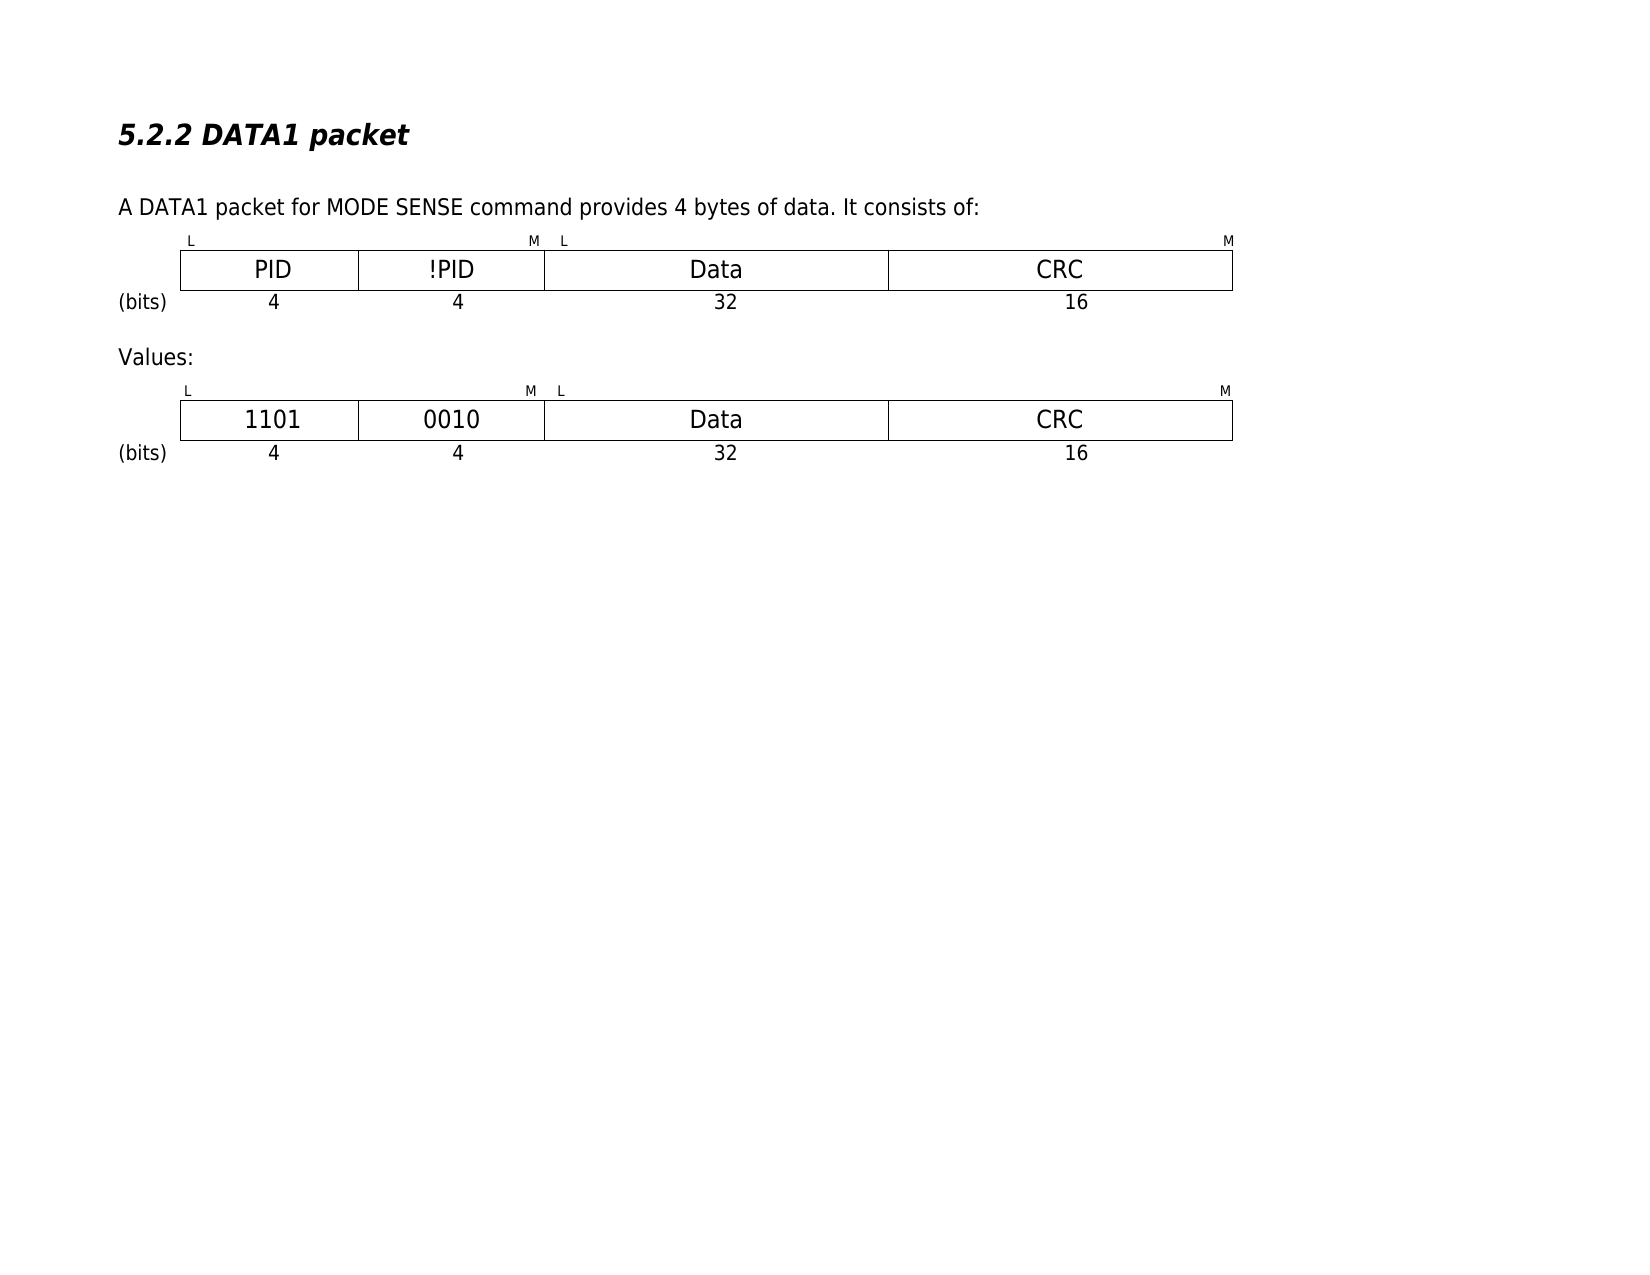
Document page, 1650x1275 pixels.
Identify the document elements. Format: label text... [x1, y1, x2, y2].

table_header 0010 [359, 401, 544, 440]
text (bits) 4 4 32 16 [118, 290, 1532, 315]
table_header CRC [889, 251, 1232, 290]
table_header PID [181, 251, 358, 290]
text L M L M [118, 220, 1532, 249]
subtitle 5.2.2 DATA1 packet [118, 118, 1532, 152]
text L M L M [118, 371, 1532, 400]
table_header Data [545, 251, 888, 290]
table_header !PID [359, 251, 544, 290]
text (bits) 4 4 32 16 [118, 441, 1532, 465]
table_header CRC [889, 401, 1232, 440]
text Values: [118, 344, 1532, 371]
table_header 1101 [181, 401, 358, 440]
table_header Data [545, 401, 888, 440]
text A DATA1 packet for MODE SENSE command provides 4 bytes of data. It consists of: [118, 194, 1532, 220]
